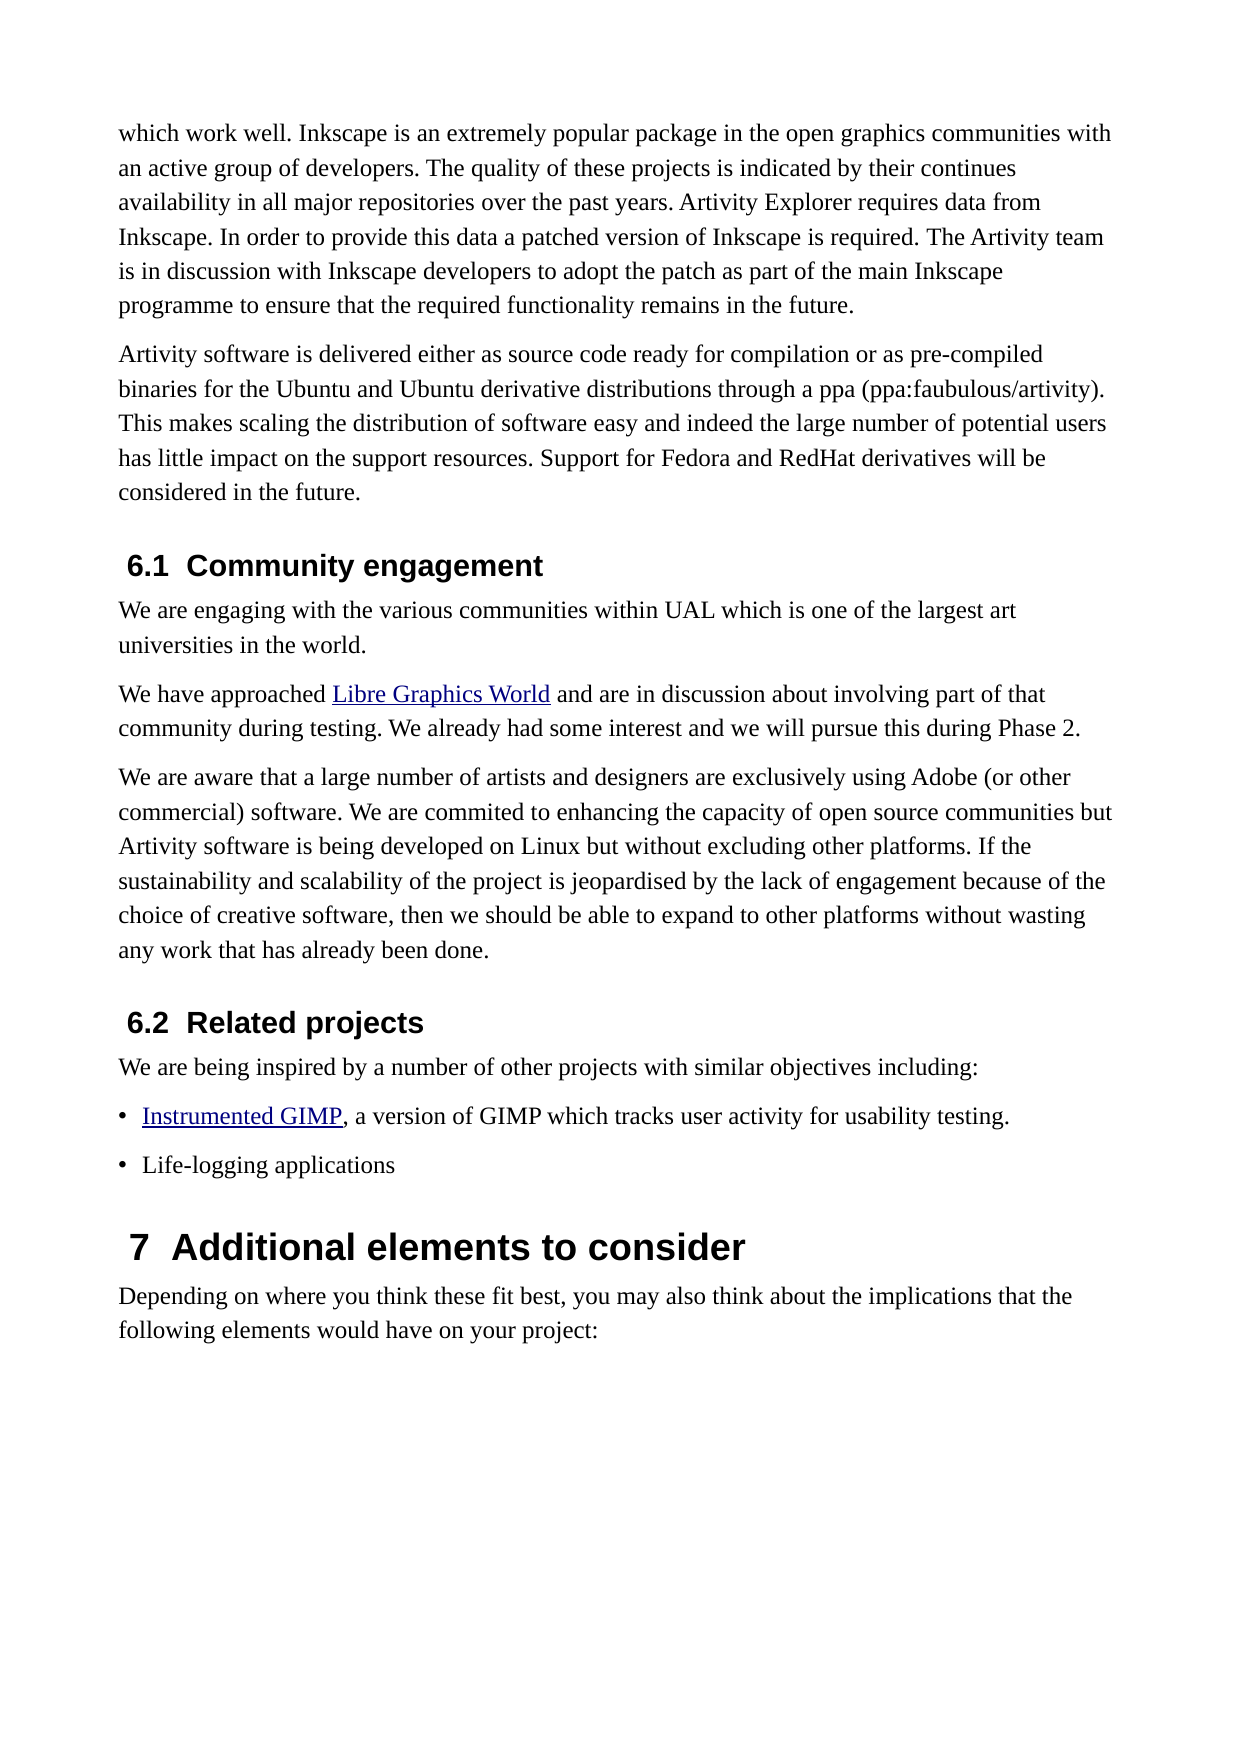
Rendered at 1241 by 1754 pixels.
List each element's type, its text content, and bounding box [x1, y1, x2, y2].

text We are aware that a large number of artists and designers are exclusively using Adobe (or other commercial) software. We are commited to enhancing the capacity of open source communities but Artivity software is being developed on Linux but without excluding other platforms. If the sustainability and scalability of the project is jeopardised by the lack of engagement because of the choice of creative software, then we should be able to expand to other platforms without wasting any work that has already been done. [118, 762, 1122, 963]
text We are engaging with the various communities within UAL which is one of the largest art universities in the world. [118, 595, 1122, 658]
subtitle Related projects [118, 1004, 1122, 1040]
text which work well. Inkscape is an extremely popular package in the open graphics communities with an active group of developers. The quality of these projects is indicated by their continues availability in all major repositories over the past years. Artivity Explorer requires data from Inkscape. In order to provide this data a patched version of Inkscape is required. The Artivity team is in discussion with Inkscape developers to adopt the patch as part of the main Inkscape programme to ensure that the required functionality remains in the future. [118, 118, 1122, 319]
text We have approached Libre Graphics World and are in discussion about involving part of that community during testing. We already had some interest and we will pursue this during Phase 2. [118, 679, 1122, 742]
text We are being inspired by a number of other projects with similar objectives including: [118, 1052, 1122, 1081]
subtitle Additional elements to consider [118, 1224, 1122, 1268]
text Artivity software is delivered either as source code ready for compilation or as pre-compiled binaries for the Ubuntu and Ubuntu derivative distributions through a ppa (ppa:faubulous/artivity). This makes scaling the distribution of software easy and indeed the large number of potential users has little impact on the support resources. Support for Fedora and RedHat derivatives will be considered in the future. [118, 339, 1122, 506]
text Depending on where you think these fit best, you may also think about the implications that the following elements would have on your project: [118, 1281, 1122, 1344]
list Instrumented GIMP, a version of GIMP which tracks user activity for usability testing. [118, 1101, 1122, 1130]
subtitle Community engagement [118, 547, 1122, 583]
list Life-logging applications [118, 1151, 1122, 1179]
